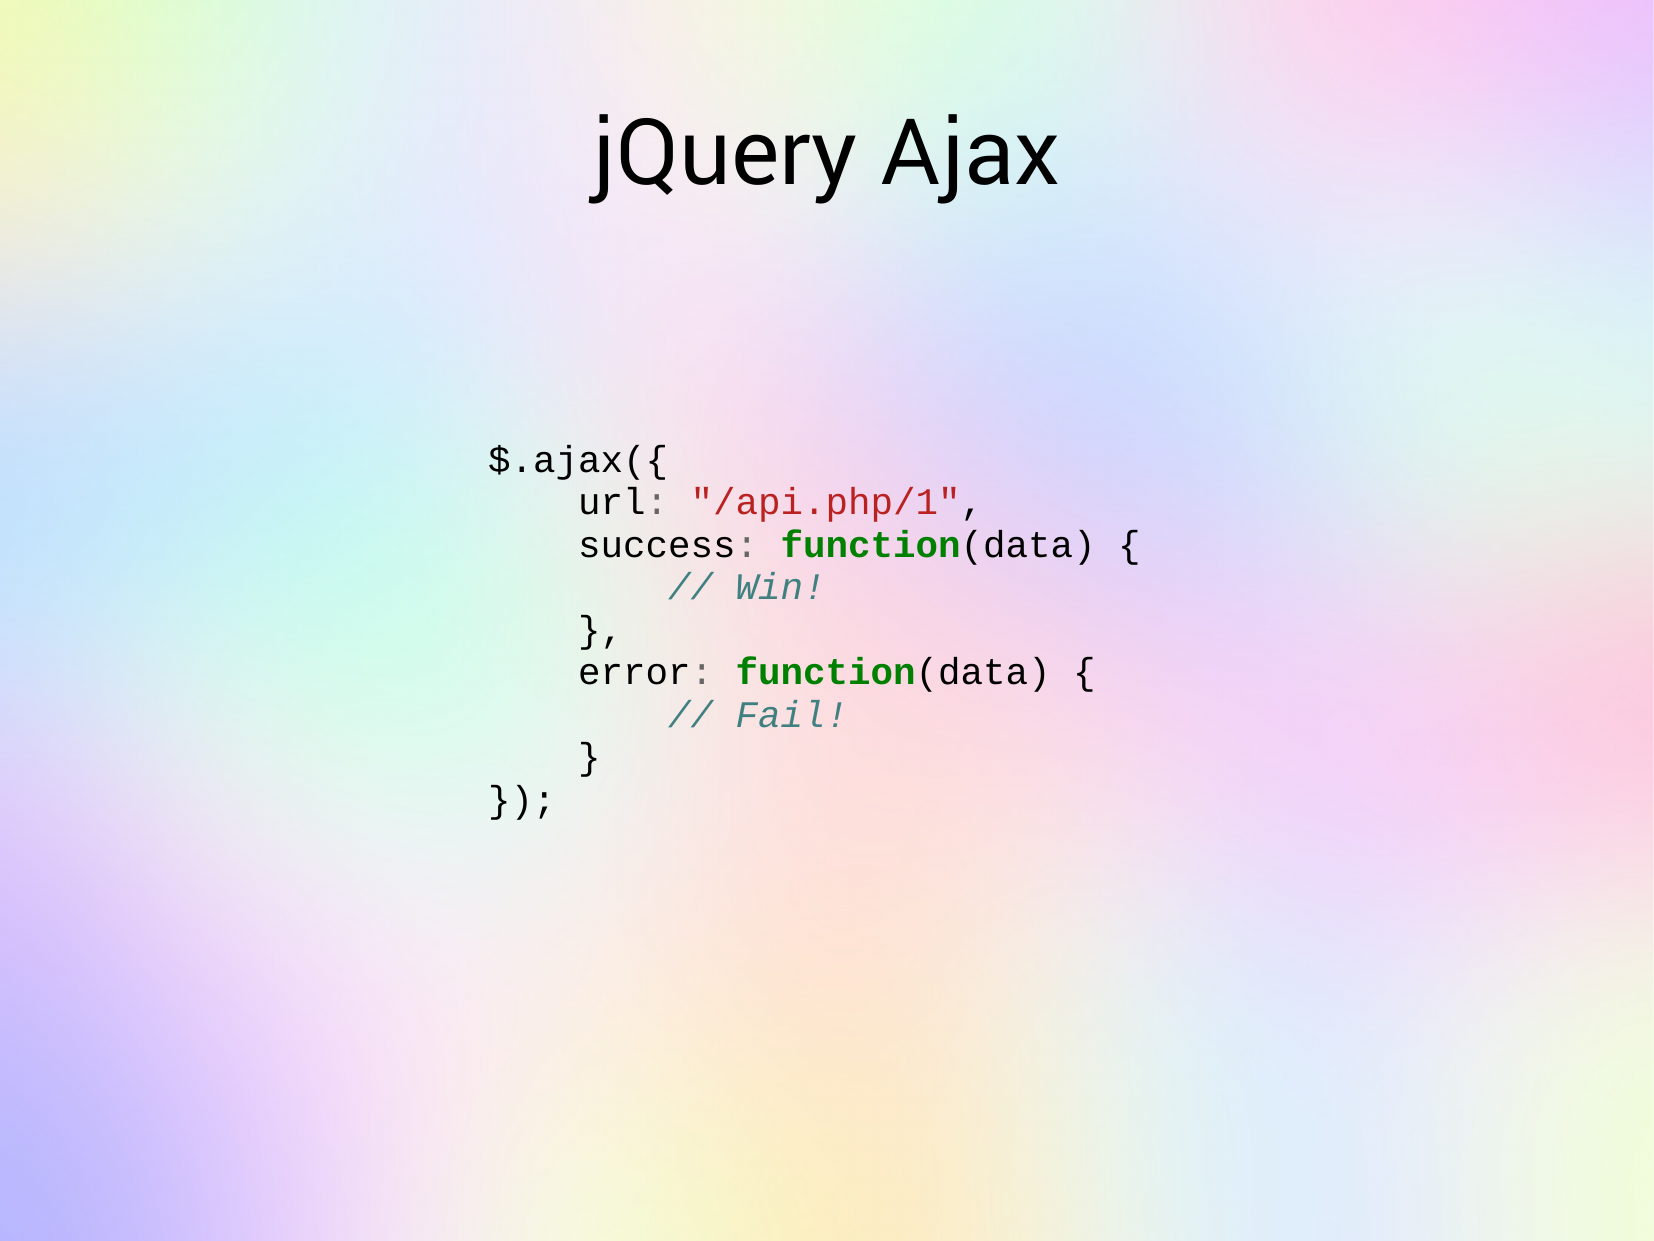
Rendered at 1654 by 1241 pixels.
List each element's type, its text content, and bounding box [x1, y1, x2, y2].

title jQuery Ajax [82, 49, 1571, 257]
text_box $.ajax({ url: "/api.php/1", success: function(data) { // Win! }, error: function(data) { // Fail! } }); [473, 433, 1199, 863]
picture [0, 0, 1654, 1241]
